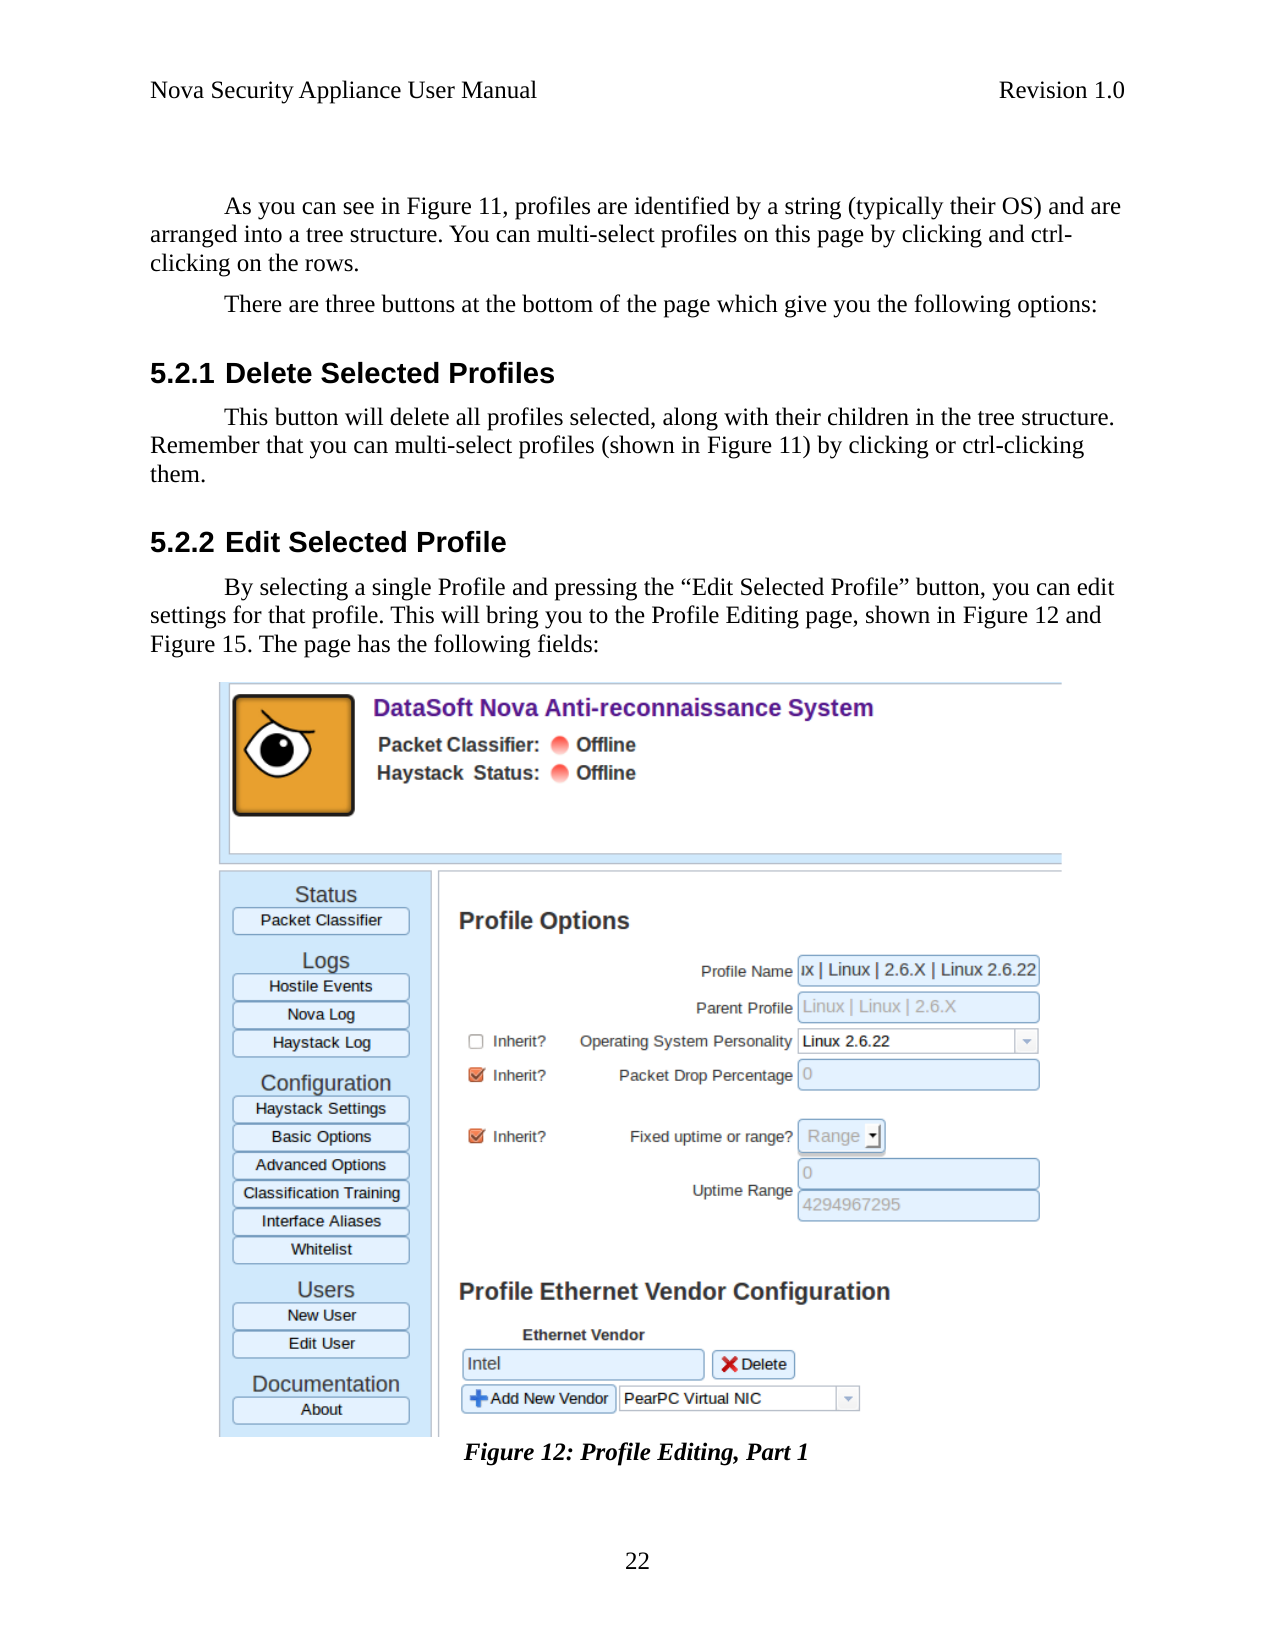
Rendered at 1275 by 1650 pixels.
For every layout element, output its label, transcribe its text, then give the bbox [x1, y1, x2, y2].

text Figure 12: Profile Editing, Part 1 [213, 1437, 1062, 1465]
text As you can see in Figure 11, profiles are identified by a string (typically their OS) and are arranged into a tree structure. You can multi-select profiles on this page by clicking and ctrl-clicking on the rows. [150, 191, 1125, 277]
text By selecting a single Profile and pressing the “Edit Selected Profile” button, you can edit settings for that profile. This will bring you to the Profile Editing page, shown in Figure 12 and Figure 15. The page has the following fields: [150, 572, 1125, 658]
text This button will delete all profiles selected, along with their children in the tree structure. Remember that you can multi-select profiles (shown in Figure 11) by clicking or ctrl-clicking them. [150, 402, 1125, 488]
subtitle Edit Selected Profile [150, 526, 1125, 559]
picture [213, 682, 1062, 1437]
subtitle Delete Selected Profiles [150, 356, 1125, 389]
text There are three buttons at the bottom of the page which give you the following options: [150, 289, 1125, 318]
